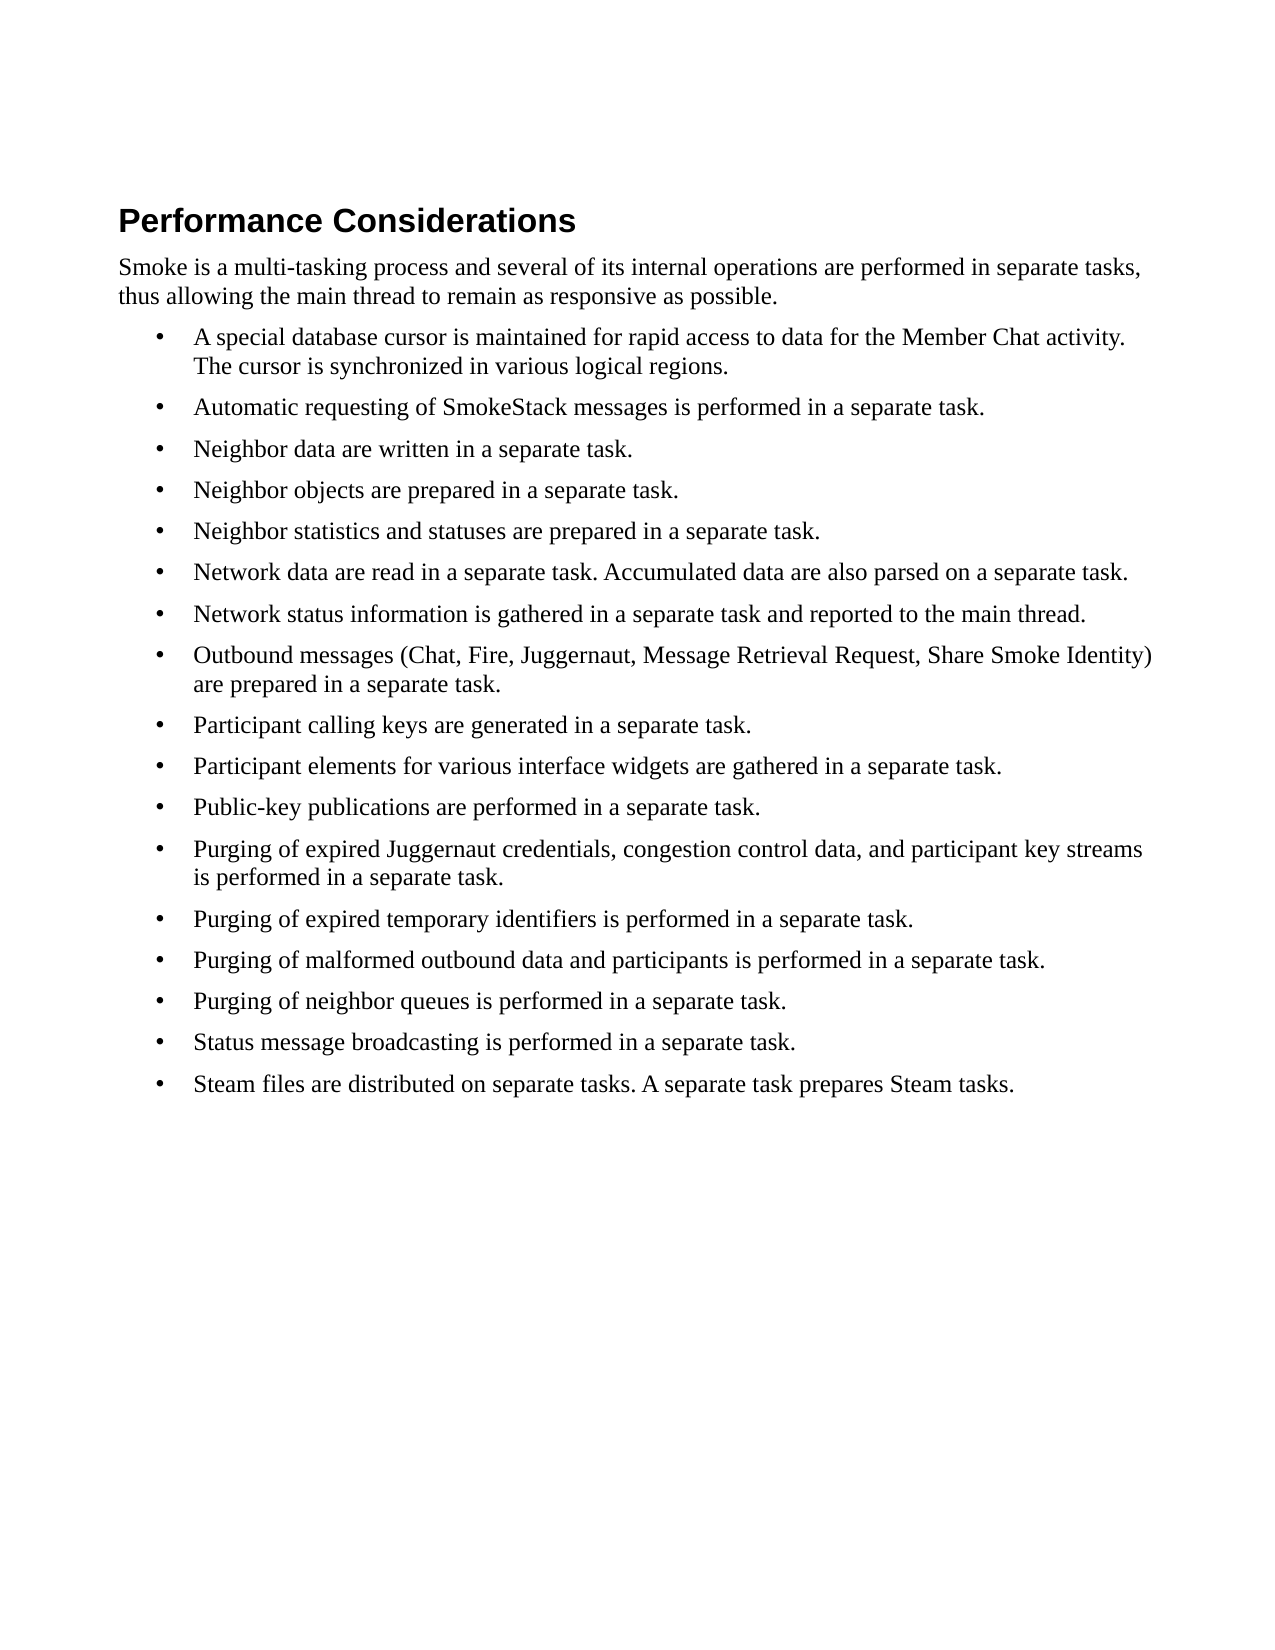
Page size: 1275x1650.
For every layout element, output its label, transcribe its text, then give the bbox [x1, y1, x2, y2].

list Purging of expired temporary identifiers is performed in a separate task. [156, 904, 1157, 932]
subtitle Performance Considerations [118, 201, 1157, 240]
list Purging of neighbor queues is performed in a separate task. [156, 986, 1157, 1015]
list Participant calling keys are generated in a separate task. [156, 710, 1157, 739]
list Purging of malformed outbound data and participants is performed in a separate task. [156, 945, 1157, 974]
list Participant elements for various interface widgets are gathered in a separate task. [156, 751, 1157, 780]
list Network data are read in a separate task. Accumulated data are also parsed on a separate task. [156, 557, 1157, 586]
list Steam files are distributed on separate tasks. A separate task prepares Steam tasks. [156, 1069, 1157, 1097]
list Public-key publications are performed in a separate task. [156, 792, 1157, 821]
list Network status information is gathered in a separate task and reported to the main thread. [156, 599, 1157, 627]
text Smoke is a multi-tasking process and several of its internal operations are performed in separate tasks, thus allowing the main thread to remain as responsive as possible. [118, 252, 1157, 310]
list Outbound messages (Chat, Fire, Juggernaut, Message Retrieval Request, Share Smoke Identity) are prepared in a separate task. [156, 640, 1157, 697]
list Automatic requesting of SmokeStack messages is performed in a separate task. [156, 392, 1157, 421]
list Neighbor data are written in a separate task. [156, 434, 1157, 462]
list Neighbor statistics and statuses are prepared in a separate task. [156, 516, 1157, 545]
list Purging of expired Juggernaut credentials, congestion control data, and participant key streams is performed in a separate task. [156, 834, 1157, 891]
list Status message broadcasting is performed in a separate task. [156, 1027, 1157, 1056]
list Neighbor objects are prepared in a separate task. [156, 475, 1157, 504]
list A special database cursor is maintained for rapid access to data for the Member Chat activity. The cursor is synchronized in various logical regions. [156, 322, 1157, 380]
